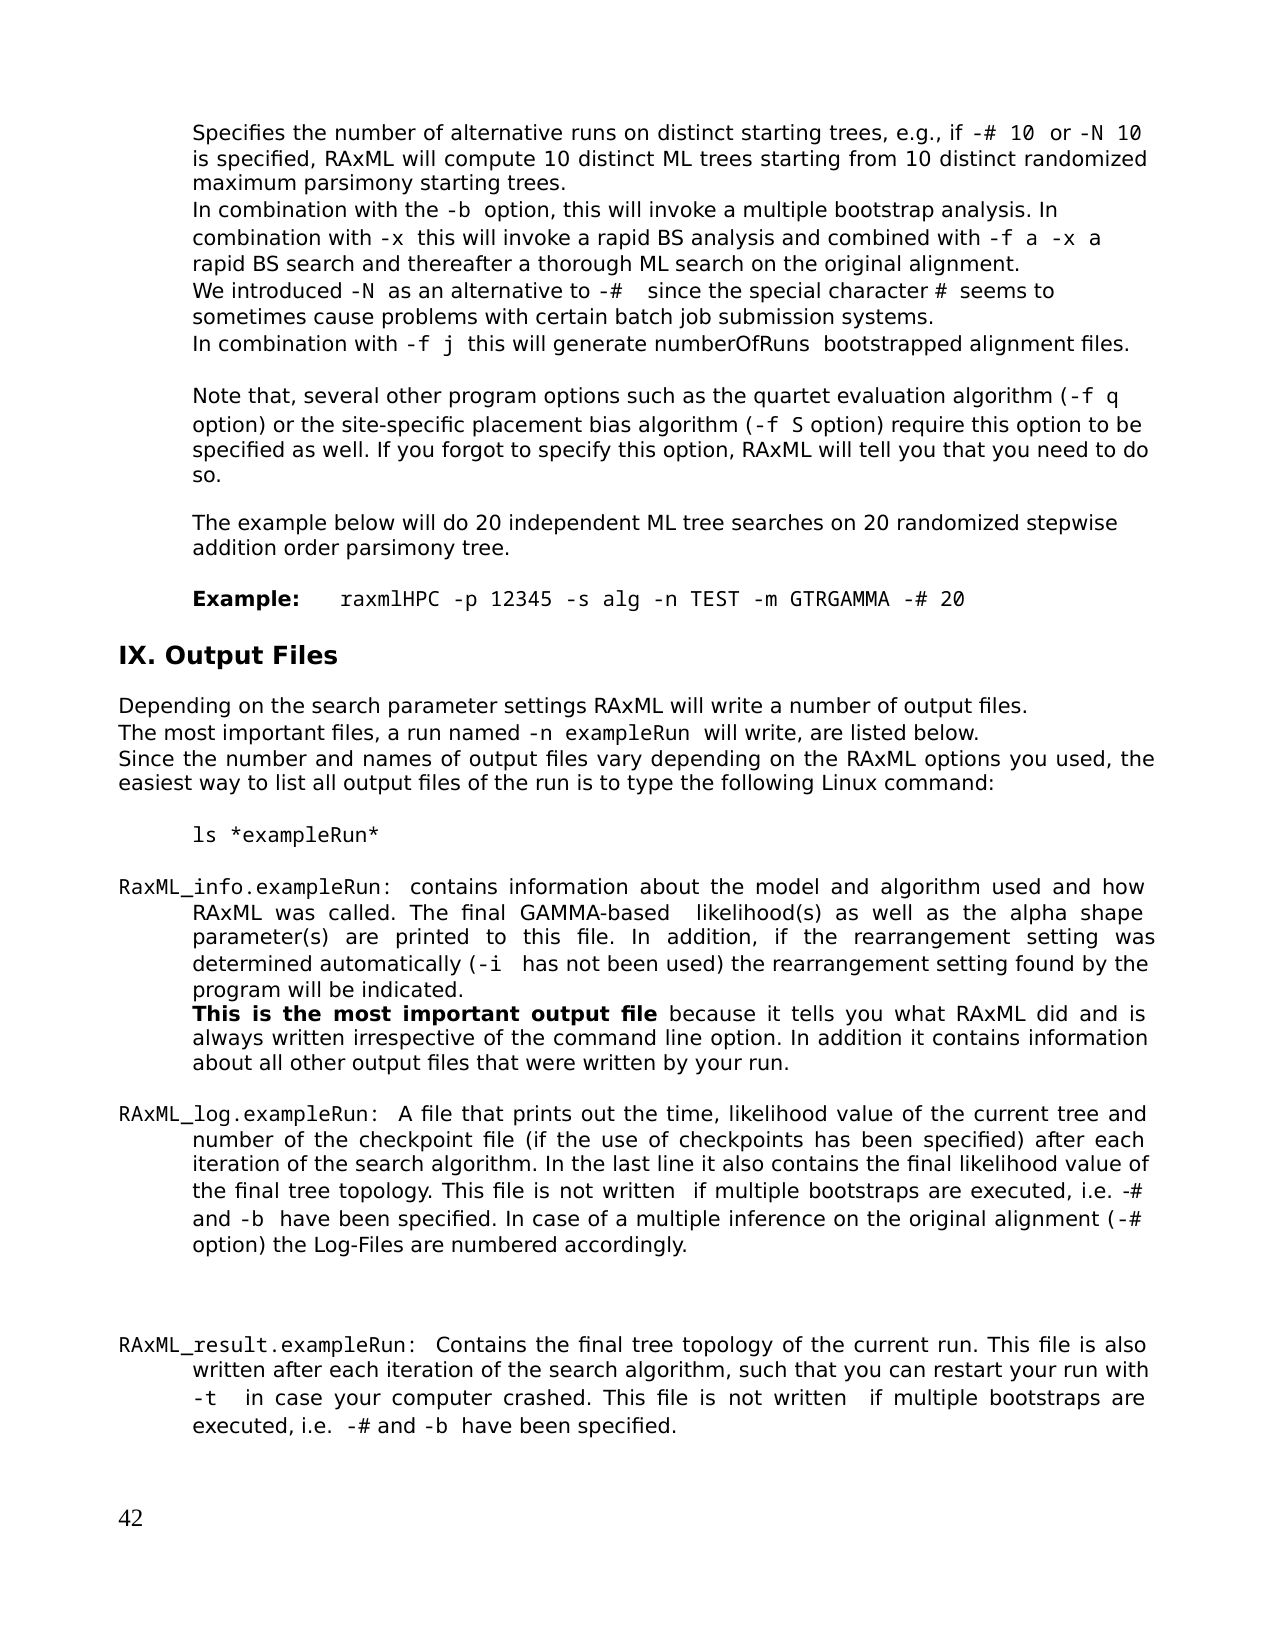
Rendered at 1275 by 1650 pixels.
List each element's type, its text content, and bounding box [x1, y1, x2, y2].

text The most important files, a run named -n exampleRun will write, are listed below. [118, 718, 1157, 747]
text Example: raxmlHPC -p 12345 -s alg -n TEST -m GTRGAMMA -# 20 [118, 584, 1157, 613]
text The example below will do 20 independent ML tree searches on 20 randomized stepwise addition order parsimony tree. [118, 511, 1157, 560]
text We introduced -N as an alternative to -# since the special character # seems to sometimes cause problems with certain batch job submission systems. [118, 276, 1157, 329]
text ls *exampleRun* [118, 820, 1157, 848]
text RAxML_result.exampleRun: Contains the final tree topology of the current run. This file is also written after each iteration of the search algorithm, such that you can restart your run with -t in case your computer crashed. This file is not written if multiple bootstraps are executed, i.e. -# and -b have been specified. [118, 1330, 1157, 1440]
text IX. Output Files [118, 641, 1157, 670]
text RaxML_info.exampleRun: contains information about the model and algorithm used and how RAxML was called. The final GAMMA-based likelihood(s) as well as the alpha shape parameter(s) are printed to this file. In addition, if the rearrangement setting was determined automatically (-i has not been used) the rearrangement setting found by the program will be indicated. [118, 872, 1157, 1002]
text In combination with the -b option, this will invoke a multiple bootstrap analysis. In combination with -x this will invoke a rapid BS analysis and combined with -f a -x a rapid BS search and thereafter a thorough ML search on the original alignment. [118, 195, 1157, 276]
text Note that, several other program options such as the quartet evaluation algorithm (-f q option) or the site-specific placement bias algorithm (-f S option) require this option to be specified as well. If you forgot to specify this option, RAxML will tell you that you need to do so. [118, 382, 1157, 487]
text RAxML_log.exampleRun: A file that prints out the time, likelihood value of the current tree and number of the checkpoint file (if the use of checkpoints has been specified) after each iteration of the search algorithm. In the last line it also contains the final likelihood value of the final tree topology. This file is not written if multiple bootstraps are executed, i.e. -# and -b have been specified. In case of a multiple inference on the original alignment (-# option) the Log-Files are numbered accordingly. [118, 1099, 1157, 1257]
text Depending on the search parameter settings RAxML will write a number of output files. [118, 694, 1157, 718]
text Since the number and names of output files vary depending on the RAxML options you used, the easiest way to list all output files of the run is to type the following Linux command: [118, 747, 1157, 795]
text In combination with -f j this will generate numberOfRuns bootstrapped alignment files. [118, 329, 1157, 357]
text This is the most important output file because it tells you what RAxML did and is always written irrespective of the command line option. In addition it contains information about all other output files that were written by your run. [118, 1002, 1157, 1075]
text Specifies the number of alternative runs on distinct starting trees, e.g., if -# 10 or -N 10 is specified, RAxML will compute 10 distinct ML trees starting from 10 distinct randomized maximum parsimony starting trees. [118, 118, 1157, 195]
